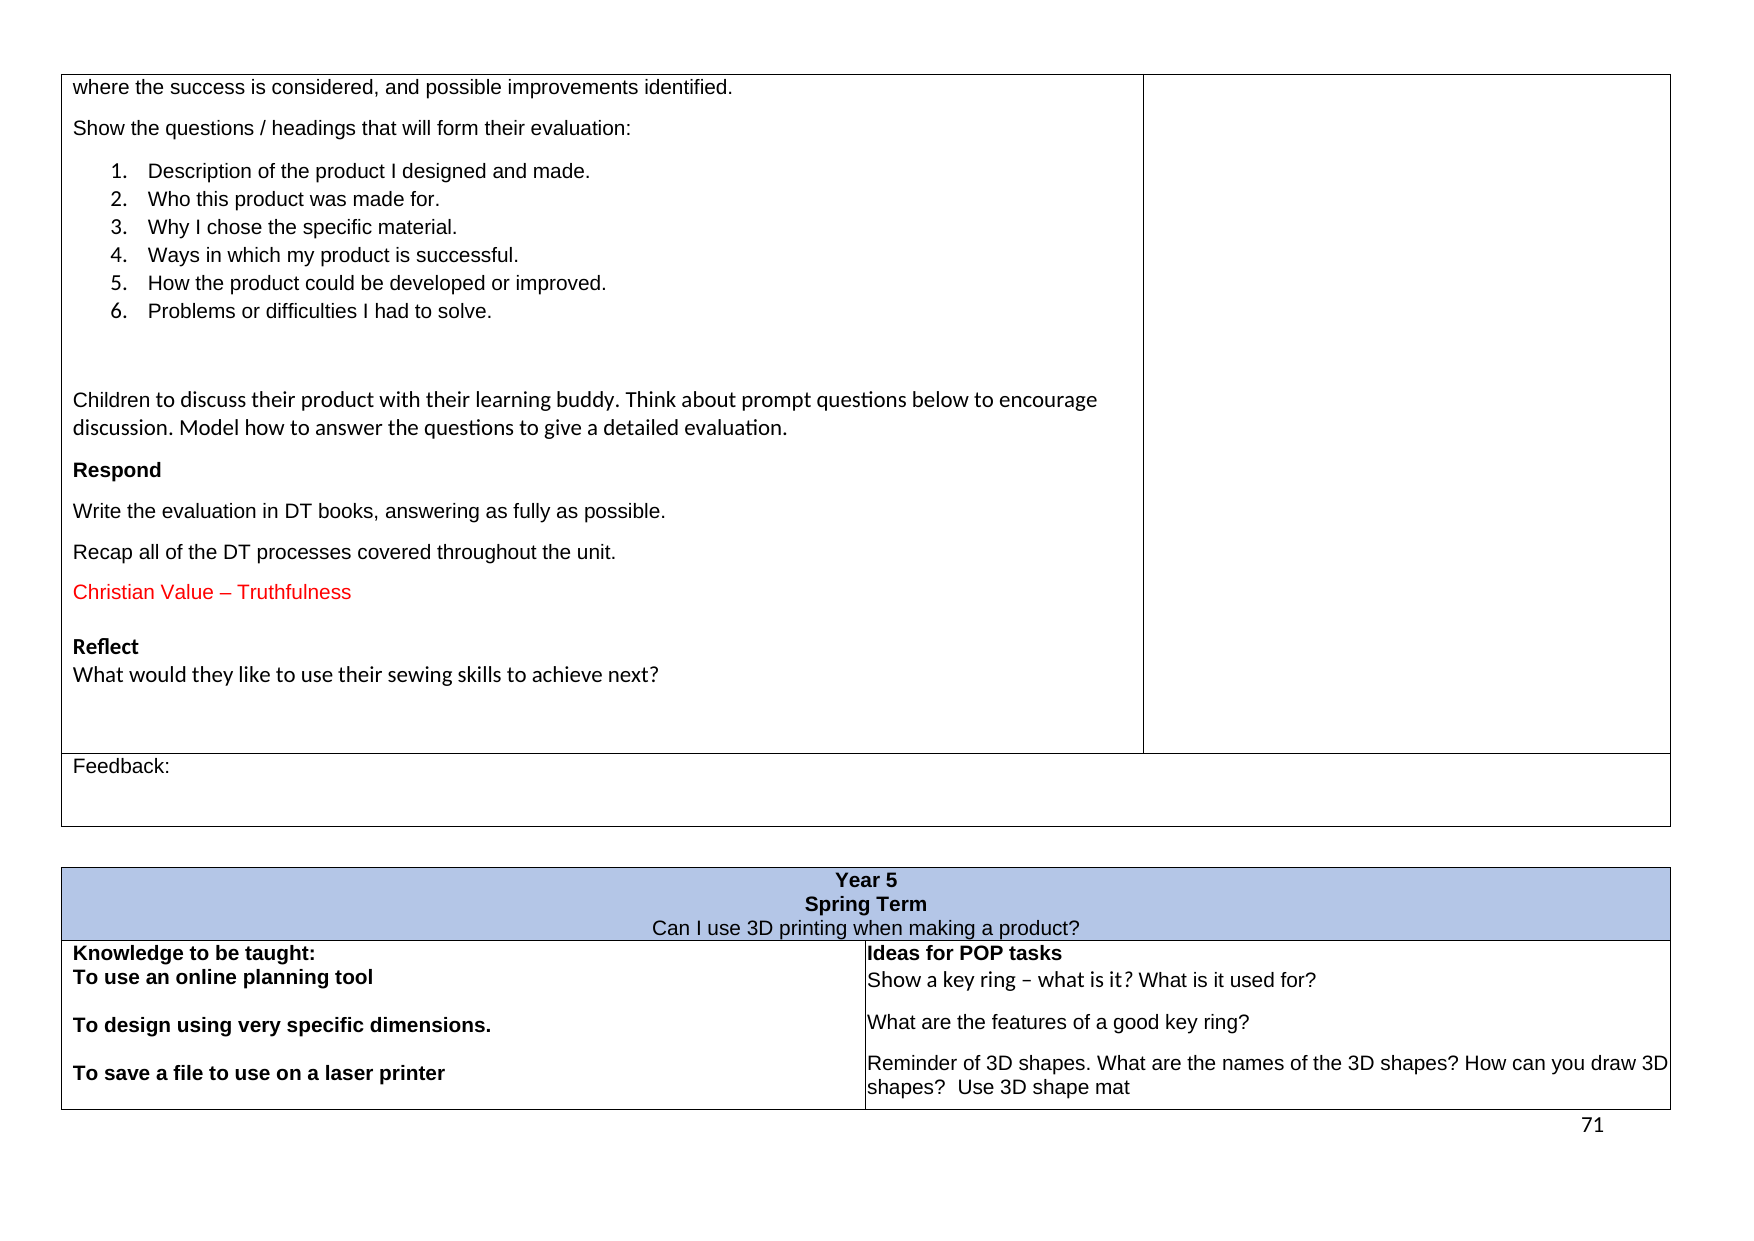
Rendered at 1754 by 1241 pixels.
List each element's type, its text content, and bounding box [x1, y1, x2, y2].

table_cell [1144, 75, 1670, 753]
table_cell where the success is considered, and possible improvements identified. Show the questions / headings that will form their evaluation: Description of the product I designed and made. Who this product was made for. Why I chose the specific material. Ways in which my product is successful. How the product could be developed or improved. Problems or difficulties I had to solve. Children to discuss their product with their learning buddy. Think about prompt questions below to encourage discussion. Model how to answer the questions to give a detailed evaluation. Respond Write the evaluation in DT books, answering as fully as possible. Recap all of the DT processes covered throughout the unit. Christian Value – Truthfulness Reflect What would they like to use their sewing skills to achieve next? [62, 75, 1143, 753]
table_cell Knowledge to be taught: To use an online planning tool To design using very specific dimensions. To save a file to use on a laser printer [62, 941, 865, 1109]
table_header Year 5 Spring Term Can I use 3D printing when making a product? [62, 868, 1670, 940]
table_cell Feedback: [62, 754, 1670, 826]
table_cell Ideas for POP tasks Show a key ring – what is it? What is it used for? What are the features of a good key ring? Reminder of 3D shapes. What are the names of the 3D shapes? How can you draw 3D shapes? Use 3D shape mat [866, 941, 1670, 1109]
